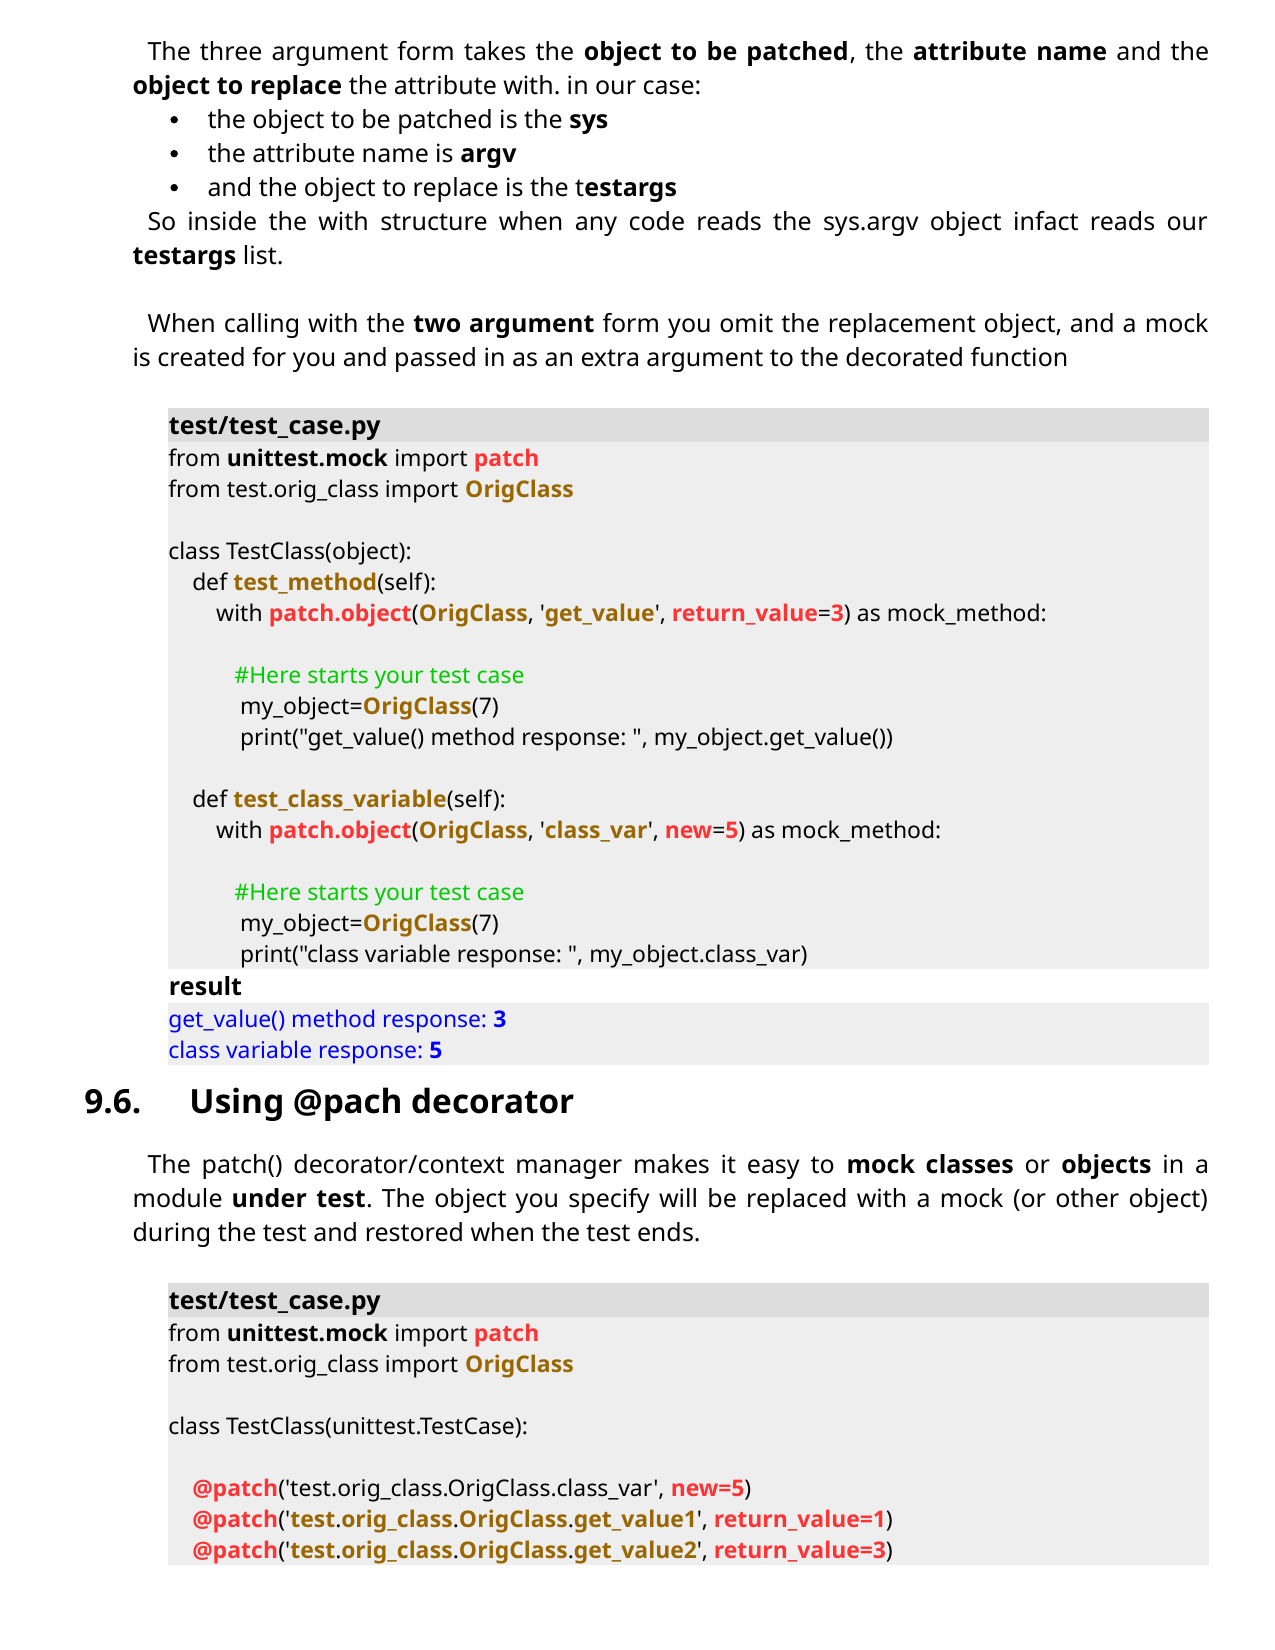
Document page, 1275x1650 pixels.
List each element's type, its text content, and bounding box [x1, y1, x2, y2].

text from unittest.mock import patch [168, 1317, 1209, 1348]
text my_object=OrigClass(7) [168, 907, 1209, 938]
text from test.orig_class import OrigClass [168, 473, 1209, 504]
text print("get_value() method response: ", my_object.get_value()) [168, 721, 1209, 752]
text When calling with the two argument form you omit the replacement object, and a mock is created for you and passed in as an extra argument to the decorated function [132, 306, 1209, 374]
text #Here starts your test case [168, 876, 1209, 907]
text def test_class_variable(self): [168, 783, 1209, 814]
text test/test_case.py [168, 408, 1209, 442]
text class TestClass(object): [168, 535, 1209, 566]
list the attribute name is argv [170, 136, 1209, 170]
list the object to be patched is the sys [170, 102, 1209, 136]
text class variable response: 5 [168, 1034, 1209, 1065]
subtitle Using @pach decorator [84, 1077, 1209, 1123]
list and the object to replace is the testargs [170, 170, 1209, 204]
text result [168, 969, 1209, 1003]
text print("class variable response: ", my_object.class_var) [168, 938, 1209, 969]
text #Here starts your test case [168, 659, 1209, 690]
text @patch('test.orig_class.OrigClass.class_var', new=5) [168, 1472, 1209, 1503]
text class TestClass(unittest.TestCase): [168, 1410, 1209, 1441]
text my_object=OrigClass(7) [168, 690, 1209, 721]
text get_value() method response: 3 [168, 1003, 1209, 1034]
text from test.orig_class import OrigClass [168, 1348, 1209, 1379]
text def test_method(self): [168, 566, 1209, 597]
text So inside the with structure when any code reads the sys.argv object infact reads our testargs list. [132, 204, 1209, 272]
text with patch.object(OrigClass, 'class_var', new=5) as mock_method: [168, 814, 1209, 845]
text test/test_case.py [168, 1283, 1209, 1317]
text @patch('test.orig_class.OrigClass.get_value2', return_value=3) [168, 1534, 1209, 1565]
text @patch('test.orig_class.OrigClass.get_value1', return_value=1) [168, 1503, 1209, 1534]
text The patch() decorator/context manager makes it easy to mock classes or objects in a module under test. The object you specify will be replaced with a mock (or other object) during the test and restored when the test ends. [132, 1147, 1209, 1249]
text from unittest.mock import patch [168, 442, 1209, 473]
text with patch.object(OrigClass, 'get_value', return_value=3) as mock_method: [168, 597, 1209, 628]
text The three argument form takes the object to be patched, the attribute name and the object to replace the attribute with. in our case: [132, 34, 1209, 102]
